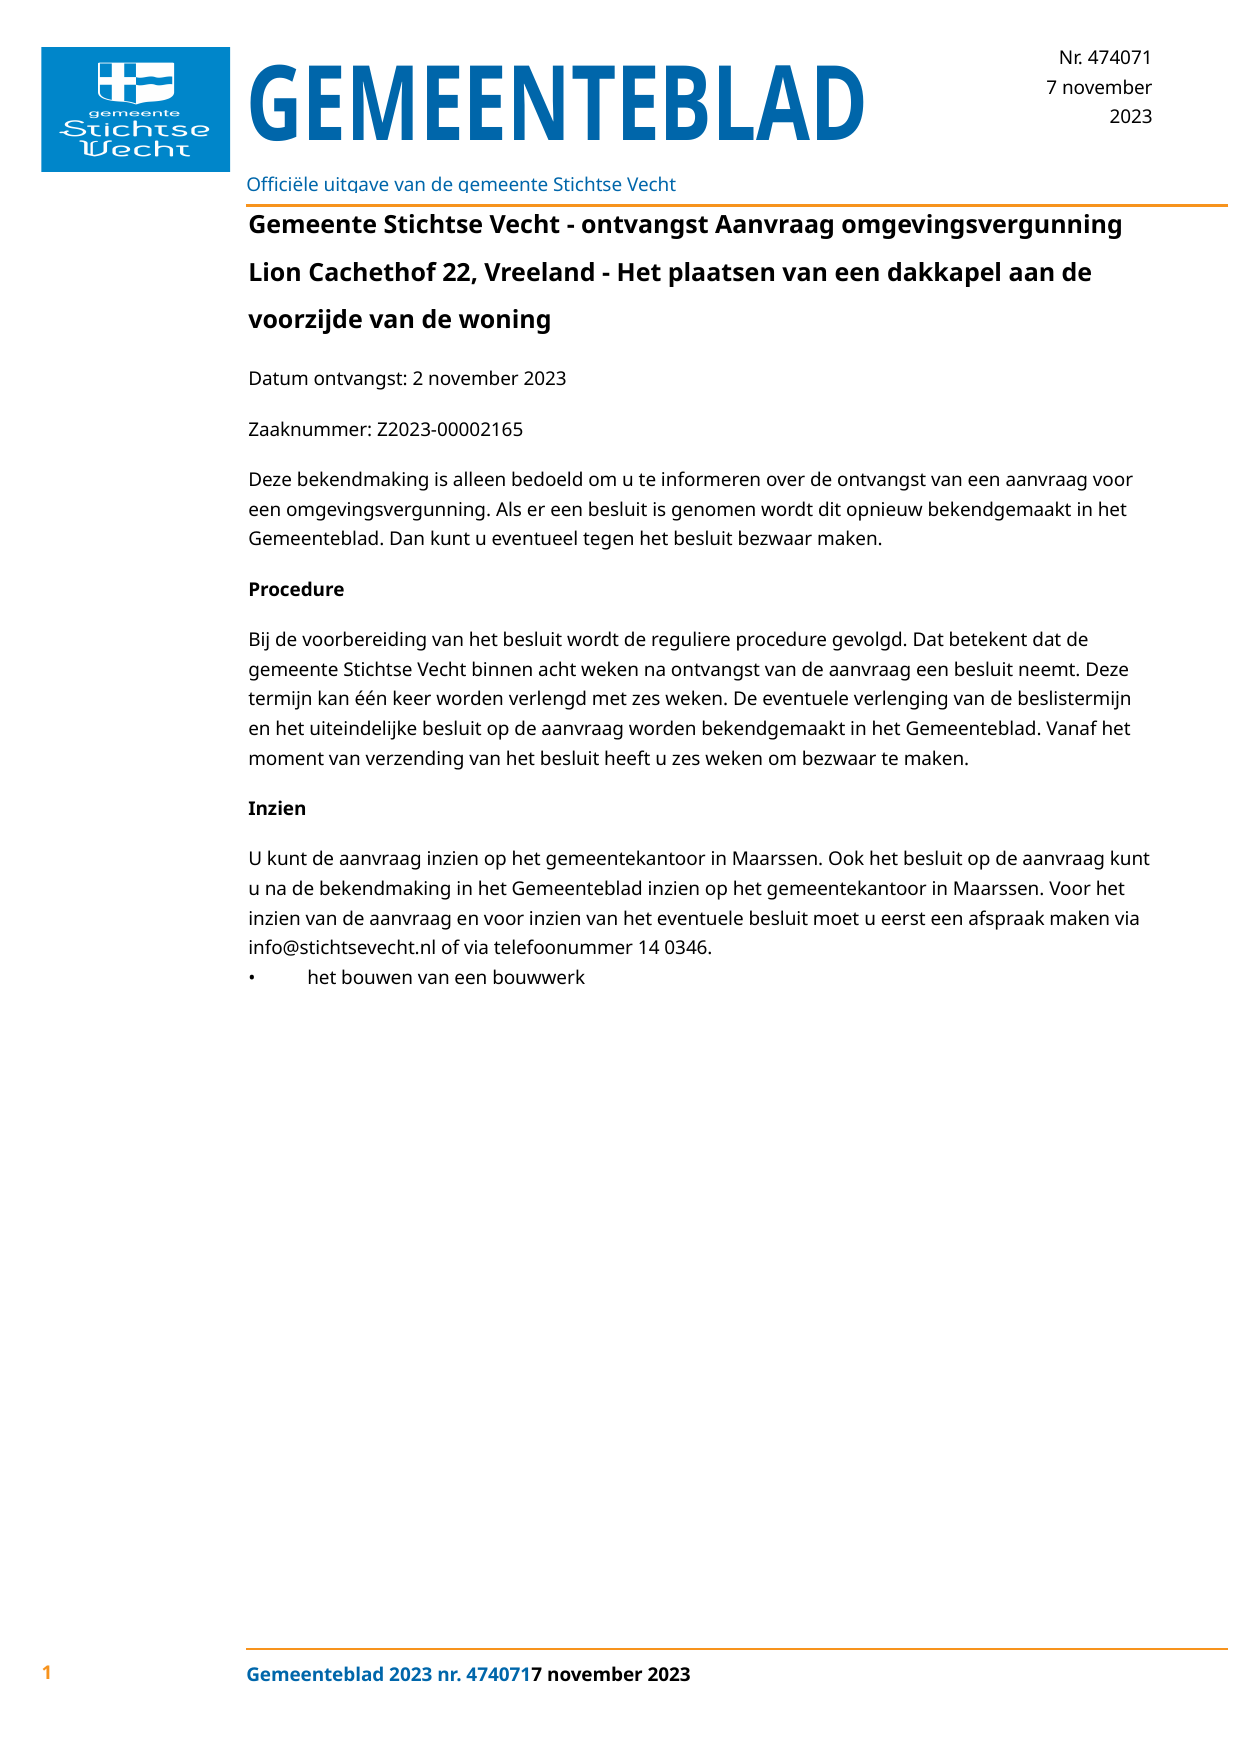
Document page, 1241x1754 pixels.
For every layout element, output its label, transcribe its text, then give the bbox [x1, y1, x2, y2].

text U kunt de aanvraag inzien op het gemeentekantoor in Maarssen. Ook het besluit op de aanvraag kunt u na de bekendmaking in het Gemeenteblad inzien op het gemeentekantoor in Maarssen. Voor het inzien van de aanvraag en voor inzien van het eventuele besluit moet u eerst een afspraak maken via info@stichtsevecht.nl of via telefoonummer 14 0346. [248, 846, 1152, 960]
picture [99, 63, 135, 101]
text Zaaknummer: Z2023-00002165 [248, 416, 1152, 442]
text Deze bekendmaking is alleen bedoeld om u te informeren over de ontvangst van een aanvraag voor een omgevingsvergunning. Als er een besluit is genomen wordt dit opnieuw bekendgemaakt in het Gemeenteblad. Dan kunt u eventueel tegen het besluit bezwaar maken. [248, 466, 1152, 551]
list het bouwen van een bouwwerk [248, 964, 1152, 989]
text Gemeente Stichtse Vecht - ontvangst Aanvraag omgevingsvergunning Lion Cachethof 22, Vreeland - Het plaatsen van een dakkapel aan de voorzijde van de woning [248, 207, 1152, 336]
text Bij de voorbereiding van het besluit wordt de reguliere procedure gevolgd. Dat betekent dat de gemeente Stichtse Vecht binnen acht weken na ontvangst van de aanvraag een besluit neemt. Deze termijn kan één keer worden verlengd met zes weken. De eventuele verlenging van de beslistermijn en het uiteindelijke besluit op de aanvraag worden bekendgemaakt in het Gemeenteblad. Vanaf het moment van verzending van het besluit heeft u zes weken om bezwaar te maken. [248, 626, 1152, 770]
text Procedure [248, 576, 1152, 602]
text Datum ontvangst: 2 november 2023 [248, 366, 1152, 391]
picture [137, 63, 174, 103]
text Inzien [248, 795, 1152, 821]
